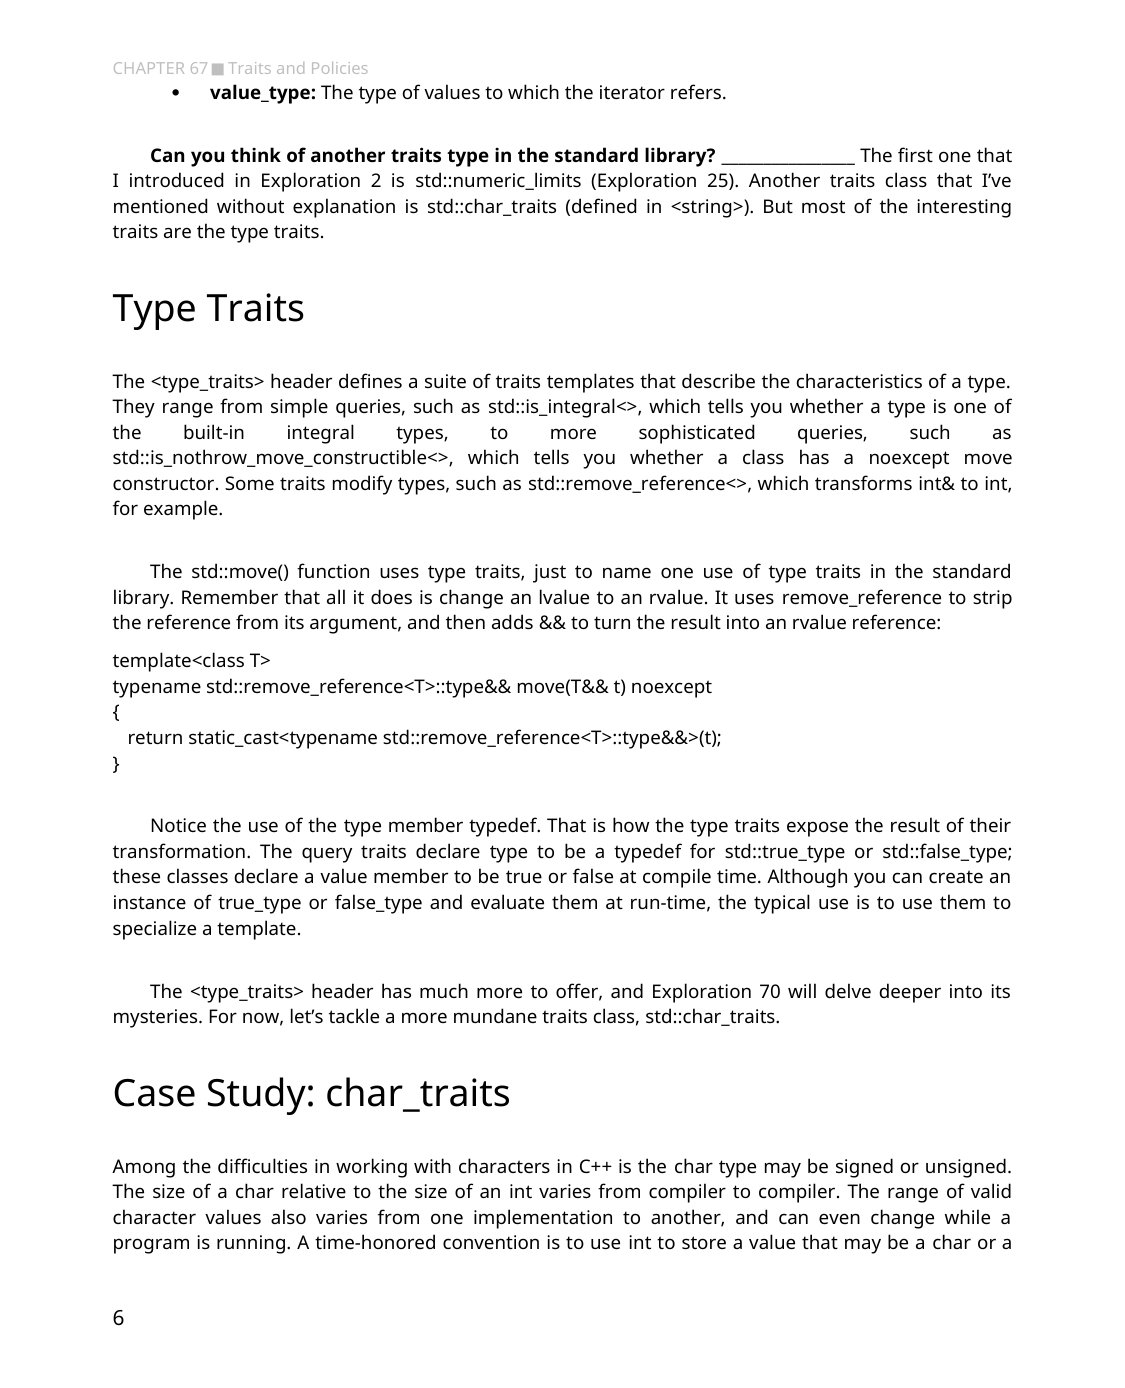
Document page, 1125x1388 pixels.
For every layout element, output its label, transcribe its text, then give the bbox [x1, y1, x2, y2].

text return static_cast<typename std::remove_reference<T>::type&&>(t); [112, 724, 1012, 750]
text The <type_traits> header defines a suite of traits templates that describe the characteristics of a type. They range from simple queries, such as std::is_integral<>, which tells you whether a type is one of the built-in integral types, to more sophisticated queries, such as std::is_nothrow_move_constructible<>, which tells you whether a class has a noexcept move constructor. Some traits modify types, such as std::remove_reference<>, which transforms int& to int, for example. [112, 368, 1012, 521]
text { [112, 699, 1012, 724]
text The <type_traits> header has much more to offer, and Exploration 70 will delve deeper into its mysteries. For now, let’s tackle a more mundane traits class, std::char_traits. [112, 978, 1012, 1029]
subtitle Type Traits [112, 282, 1012, 333]
text template<class T> [112, 648, 1012, 673]
text Can you think of another traits type in the standard library? ________________ The first one that I introduced in Exploration 2 is std::numeric_limits (Exploration 25). Another traits class that I’ve mentioned without explanation is std::char_traits (defined in <string>). But most of the interesting traits are the type traits. [112, 142, 1012, 244]
subtitle Case Study: char_traits [112, 1066, 1012, 1117]
text Notice the use of the type member typedef. That is how the type traits expose the result of their transformation. The query traits declare type to be a typedef for std::true_type or std::false_type; these classes declare a value member to be true or false at compile time. Although you can create an instance of true_type or false_type and evaluate them at run-time, the typical use is to use them to specialize a template. [112, 813, 1012, 940]
text The std::move() function uses type traits, just to name one use of type traits in the standard library. Remember that all it does is change an lvalue to an rvalue. It uses remove_reference to strip the reference from its argument, and then adds && to turn the result into an rvalue reference: [112, 559, 1012, 635]
text typename std::remove_reference<T>::type&& move(T&& t) noexcept [112, 673, 1012, 699]
text } [112, 750, 1012, 775]
list value_type: The type of values to which the iterator refers. [172, 79, 1012, 104]
text Among the difficulties in working with characters in C++ is the char type may be signed or unsigned. The size of a char relative to the size of an int varies from compiler to compiler. The range of valid character values also varies from one implementation to another, and can even change while a program is running. A time-honored convention is to use int to store a value that may be a char or a [112, 1153, 1012, 1255]
